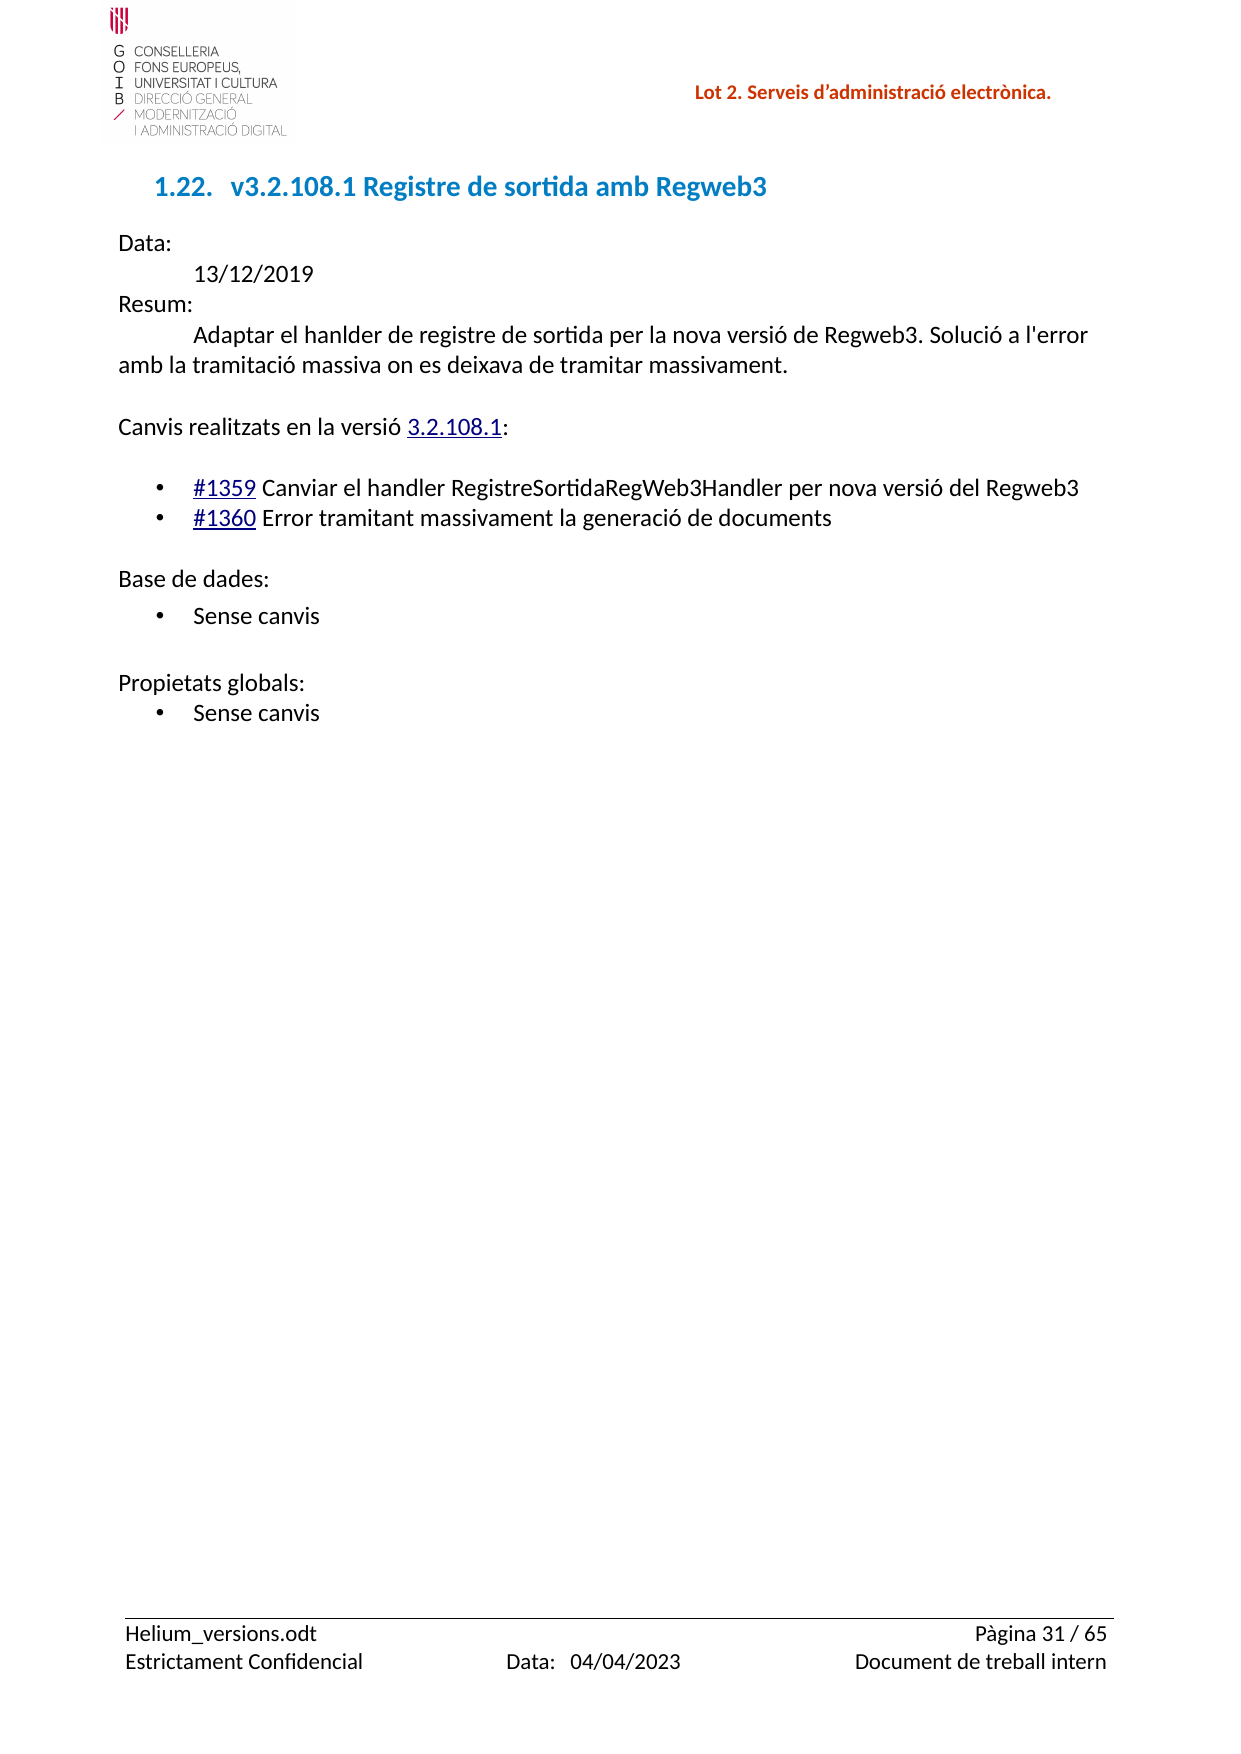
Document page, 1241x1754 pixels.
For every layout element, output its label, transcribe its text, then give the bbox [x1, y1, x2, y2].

list Sense canvis [156, 697, 1122, 728]
list Sense canvis [156, 600, 1122, 630]
text Data: [118, 228, 1122, 258]
text Adaptar el hanlder de registre de sortida per la nova versió de Regweb3. Solució a l'error amb la tramitació massiva on es deixava de tramitar massivament. [118, 319, 1122, 380]
list #1359 Canviar el handler RegistreSortidaRegWeb3Handler per nova versió del Regweb3 [156, 472, 1122, 502]
text Resum: [118, 289, 1122, 319]
list #1360 Error tramitant massivament la generació de documents [156, 502, 1122, 533]
text Base de dades: [118, 563, 1122, 594]
text Propietats globals: [118, 667, 1122, 697]
picture [100, 0, 297, 144]
subtitle v3.2.108.1 Registre de sortida amb Regweb3 [153, 168, 1122, 204]
text 13/12/2019 [118, 258, 1122, 289]
text Canvis realitzats en la versió 3.2.108.1: [118, 411, 1122, 441]
